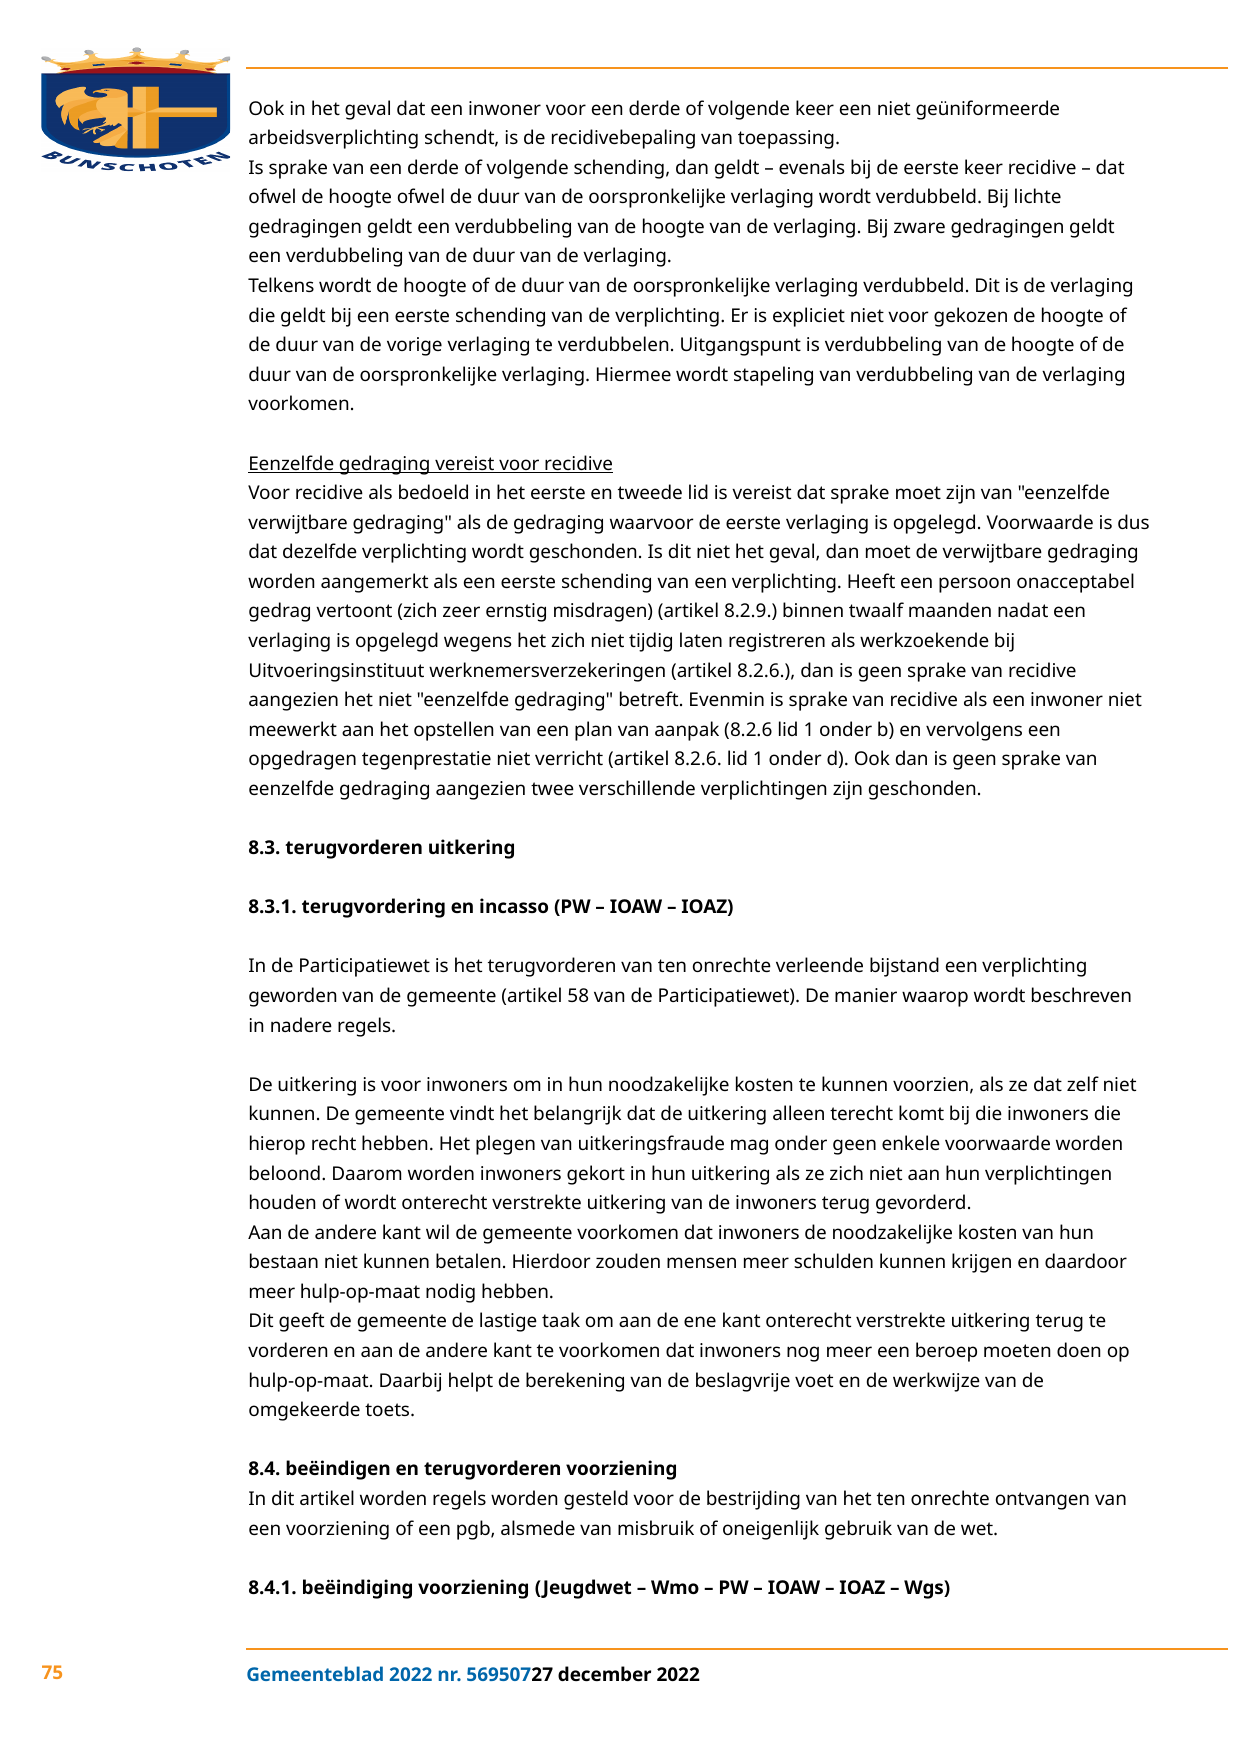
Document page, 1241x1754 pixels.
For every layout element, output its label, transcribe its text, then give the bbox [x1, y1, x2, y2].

text Dit geeft de gemeente de lastige taak om aan de ene kant onterecht verstrekte uitkering terug te vorderen en aan de andere kant te voorkomen dat inwoners nog meer een beroep moeten doen op hulp-op-maat. Daarbij helpt de berekening van de beslagvrije voet en de werkwijze van de omgekeerde toets. [248, 1308, 1152, 1422]
text Aan de andere kant wil de gemeente voorkomen dat inwoners de noodzakelijke kosten van hun bestaan niet kunnen betalen. Hierdoor zouden mensen meer schulden kunnen krijgen en daardoor meer hulp-op-maat nodig hebben. [248, 1219, 1152, 1304]
text Eenzelfde gedraging vereist voor recidive [248, 450, 1152, 476]
text 8.3. terugvorderen uitkering [248, 834, 1152, 860]
text Telkens wordt de hoogte of de duur van de oorspronkelijke verlaging verdubbeld. Dit is de verlaging die geldt bij een eerste schending van de verplichting. Er is expliciet niet voor gekozen de hoogte of de duur van de vorige verlaging te verdubbelen. Uitgangspunt is verdubbeling van de hoogte of de duur van de oorspronkelijke verlaging. Hiermee wordt stapeling van verdubbeling van de verlaging voorkomen. [248, 272, 1152, 416]
text De uitkering is voor inwoners om in hun noodzakelijke kosten te kunnen voorzien, als ze dat zelf niet kunnen. De gemeente vindt het belangrijk dat de uitkering alleen terecht komt bij die inwoners die hierop recht hebben. Het plegen van uitkeringsfraude mag onder geen enkele voorwaarde worden beloond. Daarom worden inwoners gekort in hun uitkering als ze zich niet aan hun verplichtingen houden of wordt onterecht verstrekte uitkering van de inwoners terug gevorderd. [248, 1071, 1152, 1215]
text In de Participatiewet is het terugvorderen van ten onrechte verleende bijstand een verplichting geworden van de gemeente (artikel 58 van de Participatiewet). De manier waarop wordt beschreven in nadere regels. [248, 953, 1152, 1038]
text 8.3.1. terugvordering en incasso (PW – IOAW – IOAZ) [248, 893, 1152, 919]
text Is sprake van een derde of volgende schending, dan geldt – evenals bij de eerste keer recidive – dat ofwel de hoogte ofwel de duur van de oorspronkelijke verlaging wordt verdubbeld. Bij lichte gedragingen geldt een verdubbeling van de hoogte van de verlaging. Bij zware gedragingen geldt een verdubbeling van de duur van de verlaging. [248, 154, 1152, 268]
text Voor recidive als bedoeld in het eerste en tweede lid is vereist dat sprake moet zijn van "eenzelfde verwijtbare gedraging" als de gedraging waarvoor de eerste verlaging is opgelegd. Voorwaarde is dus dat dezelfde verplichting wordt geschonden. Is dit niet het geval, dan moet de verwijtbare gedraging worden aangemerkt als een eerste schending van een verplichting. Heeft een persoon onacceptabel gedrag vertoont (zich zeer ernstig misdragen) (artikel 8.2.9.) binnen twaalf maanden nadat een verlaging is opgelegd wegens het zich niet tijdig laten registreren als werkzoekende bij Uitvoeringsinstituut werknemersverzekeringen (artikel 8.2.6.), dan is geen sprake van recidive aangezien het niet "eenzelfde gedraging" betreft. Evenmin is sprake van recidive als een inwoner niet meewerkt aan het opstellen van een plan van aanpak (8.2.6 lid 1 onder b) en vervolgens een opgedragen tegenprestatie niet verricht (artikel 8.2.6. lid 1 onder d). Ook dan is geen sprake van eenzelfde gedraging aangezien twee verschillende verplichtingen zijn geschonden. [248, 479, 1152, 801]
picture [41, 47, 231, 172]
text 8.4. beëindigen en terugvorderen voorziening [248, 1456, 1152, 1481]
text 8.4.1. beëindiging voorziening (Jeugdwet – Wmo – PW – IOAW – IOAZ – Wgs) [248, 1574, 1152, 1600]
text In dit artikel worden regels worden gesteld voor de bestrijding van het ten onrechte ontvangen van een voorziening of een pgb, alsmede van misbruik of oneigenlijk gebruik van de wet. [248, 1485, 1152, 1541]
text Ook in het geval dat een inwoner voor een derde of volgende keer een niet geüniformeerde arbeidsverplichting schendt, is de recidivebepaling van toepassing. [248, 95, 1152, 150]
